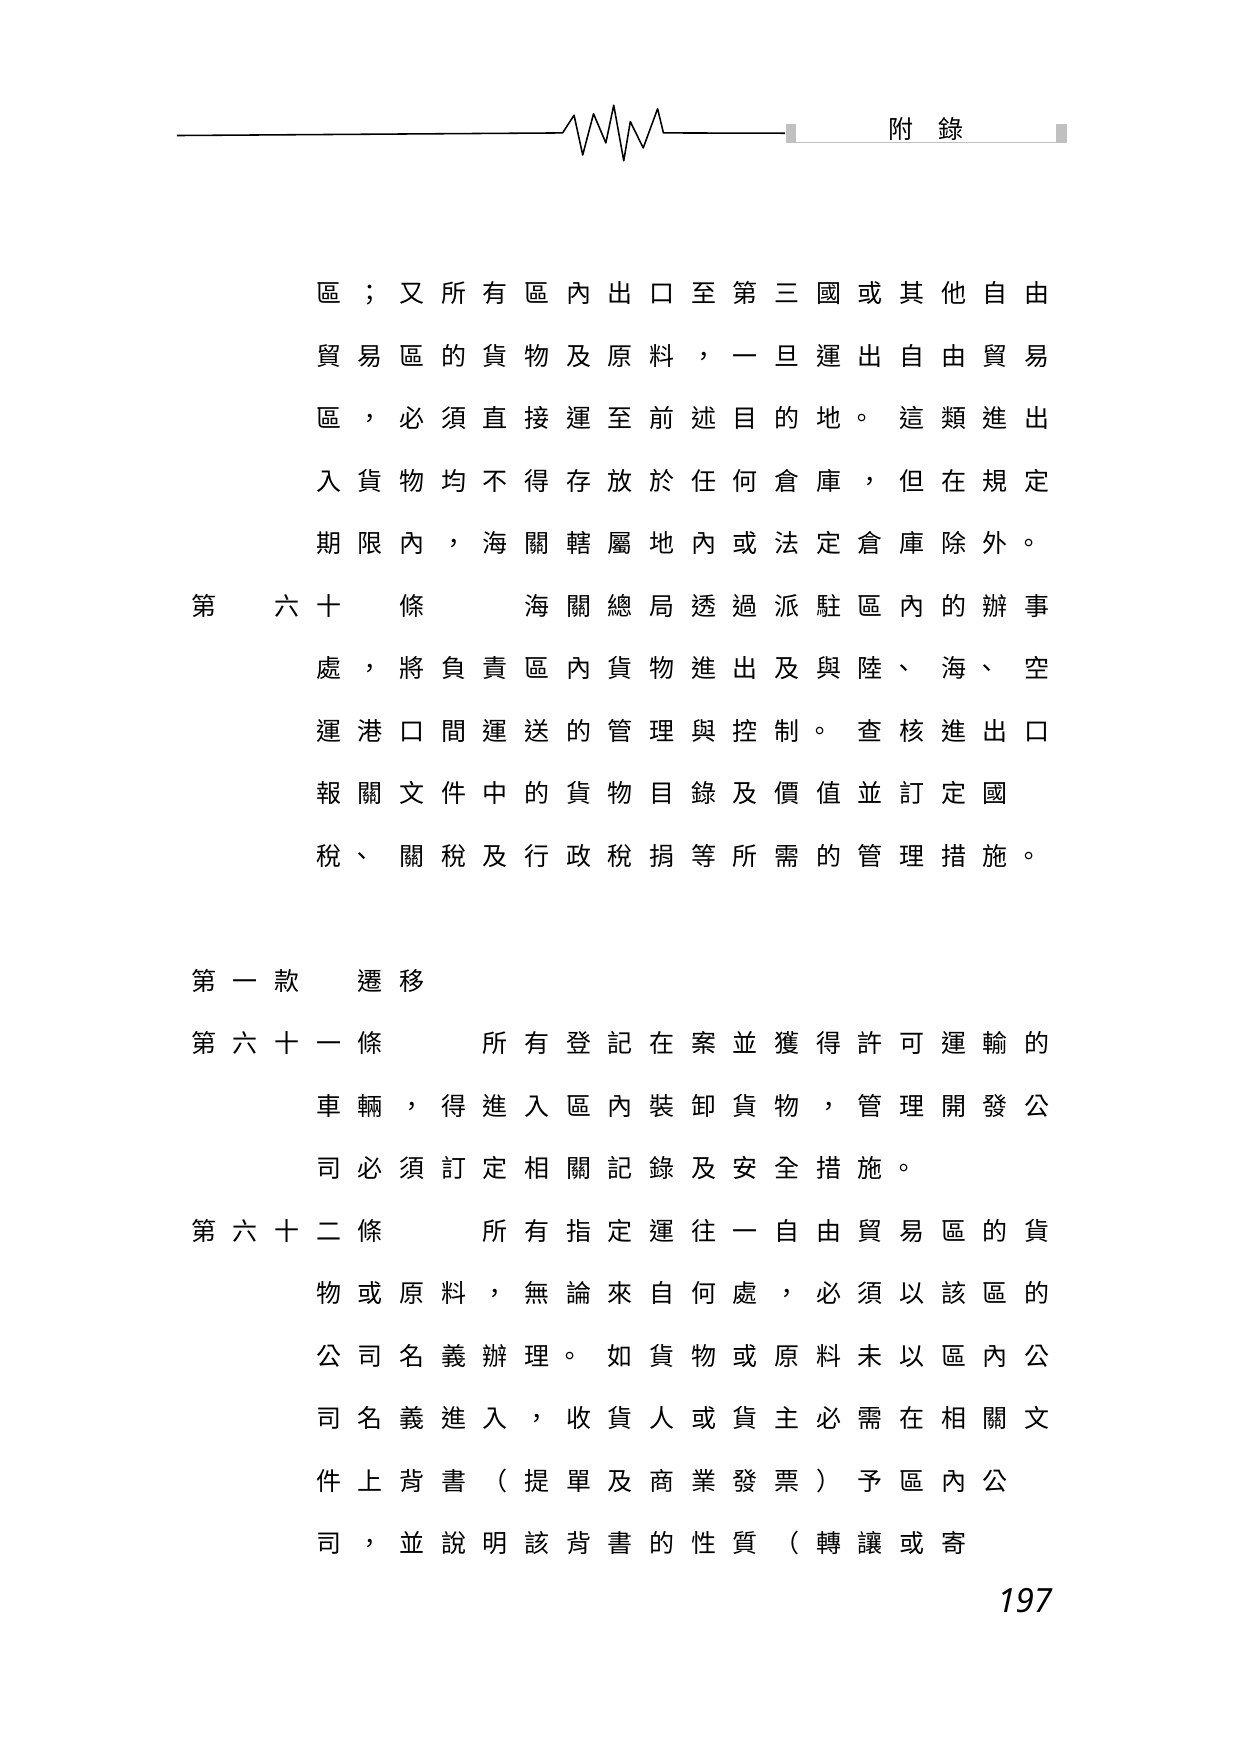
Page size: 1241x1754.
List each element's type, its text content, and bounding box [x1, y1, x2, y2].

text 第六十一條 所有登記在案並獲得許可運輸的車輛，得進入區內裝卸貨物，管理開發公司必須訂定相關記錄及安全措施。 [183, 1000, 1058, 1188]
text 第一款 遷移 [183, 938, 1058, 1000]
text 第六十二條 所有指定運往一自由貿易區的貨物或原料，無論來自何處，必須以該區的公司名義辦理。如貨物或原料未以區內公司名義進入，收貨人或貨主必需在相關文件上背書（提單及商業發票）予區內公司，並說明該背書的性質（轉讓或寄 [183, 1188, 1058, 1563]
text 第 六十 條 海關總局透過派駐區內的辦事處，將負責區內貨物進出及與陸、海、空運港口間運送的管理與控制。查核進出口報關文件中的貨物目錄及價值並訂定國稅、關稅及行政稅捐等所需的管理措施。 [183, 563, 1058, 875]
text 區；又所有區內出口至第三國或其他自由貿易區的貨物及原料，一旦運出自由貿易區，必須直接運至前述目的地。這類進出入貨物均不得存放於任何倉庫，但在規定期限內，海關轄屬地內或法定倉庫除外。 [183, 250, 1058, 563]
